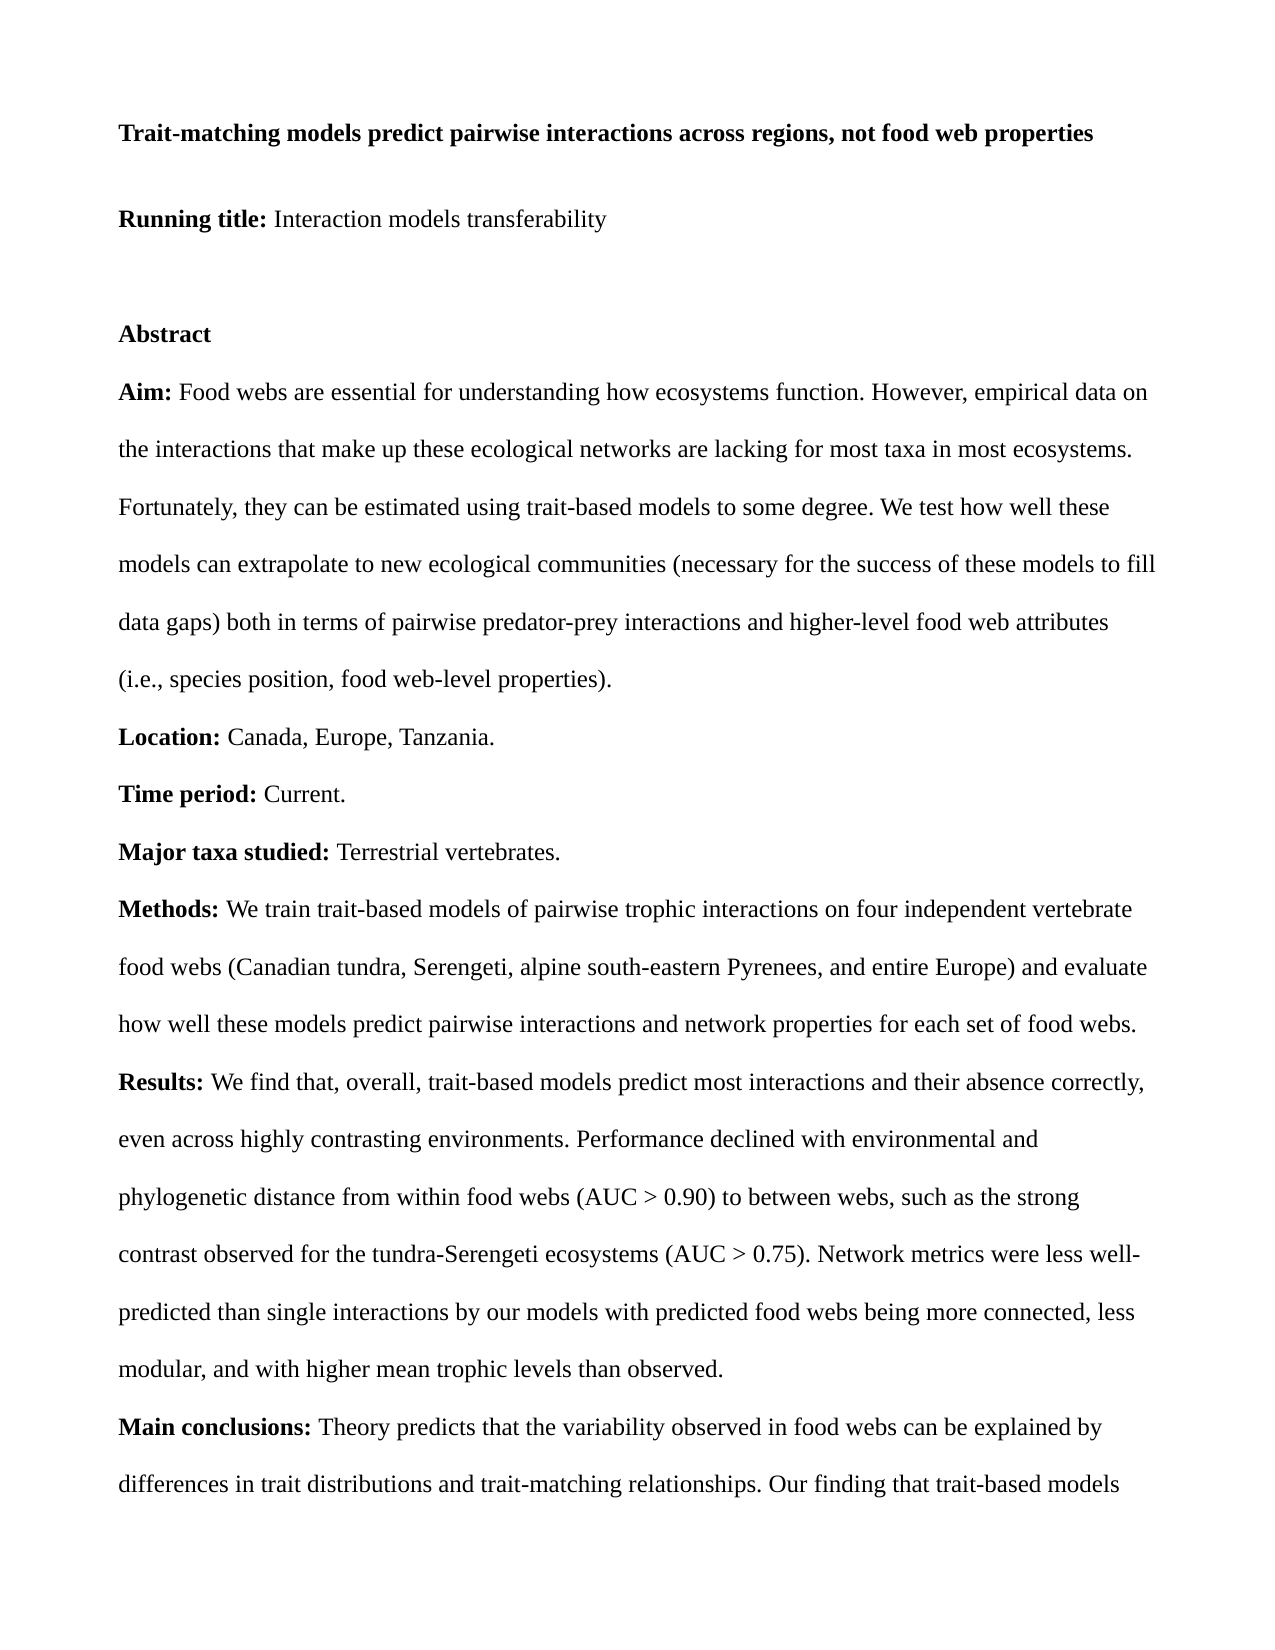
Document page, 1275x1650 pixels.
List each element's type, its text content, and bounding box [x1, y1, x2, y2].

text Major taxa studied: Terrestrial vertebrates. [118, 837, 1157, 866]
text Location: Canada, Europe, Tanzania. [118, 722, 1157, 751]
text Results: We find that, overall, trait-based models predict most interactions and their absence correctly, even across highly contrasting environments. Performance declined with environmental and phylogenetic distance from within food webs (AUC > 0.90) to between webs, such as the strong contrast observed for the tundra-Serengeti ecosystems (AUC > 0.75). Network metrics were less well-predicted than single interactions by our models with predicted food webs being more connected, less modular, and with higher mean trophic levels than observed. [118, 1067, 1157, 1383]
text Time period: Current. [118, 779, 1157, 808]
text Trait-matching models predict pairwise interactions across regions, not food web properties [118, 118, 1157, 147]
text Main conclusions: Theory predicts that the variability observed in food webs can be explained by differences in trait distributions and trait-matching relationships. Our finding that trait-based models [118, 1412, 1157, 1498]
text Running title: Interaction models transferability [118, 204, 1157, 233]
text Methods: We train trait-based models of pairwise trophic interactions on four independent vertebrate food webs (Canadian tundra, Serengeti, alpine south-eastern Pyrenees, and entire Europe) and evaluate how well these models predict pairwise interactions and network properties for each set of food webs. [118, 894, 1157, 1038]
text Aim: Food webs are essential for understanding how ecosystems function. However, empirical data on the interactions that make up these ecological networks are lacking for most taxa in most ecosystems. Fortunately, they can be estimated using trait-based models to some degree. We test how well these models can extrapolate to new ecological communities (necessary for the success of these models to fill data gaps) both in terms of pairwise predator-prey interactions and higher-level food web attributes (i.e., species position, food web-level properties). [118, 377, 1157, 693]
text Abstract [118, 319, 1157, 348]
